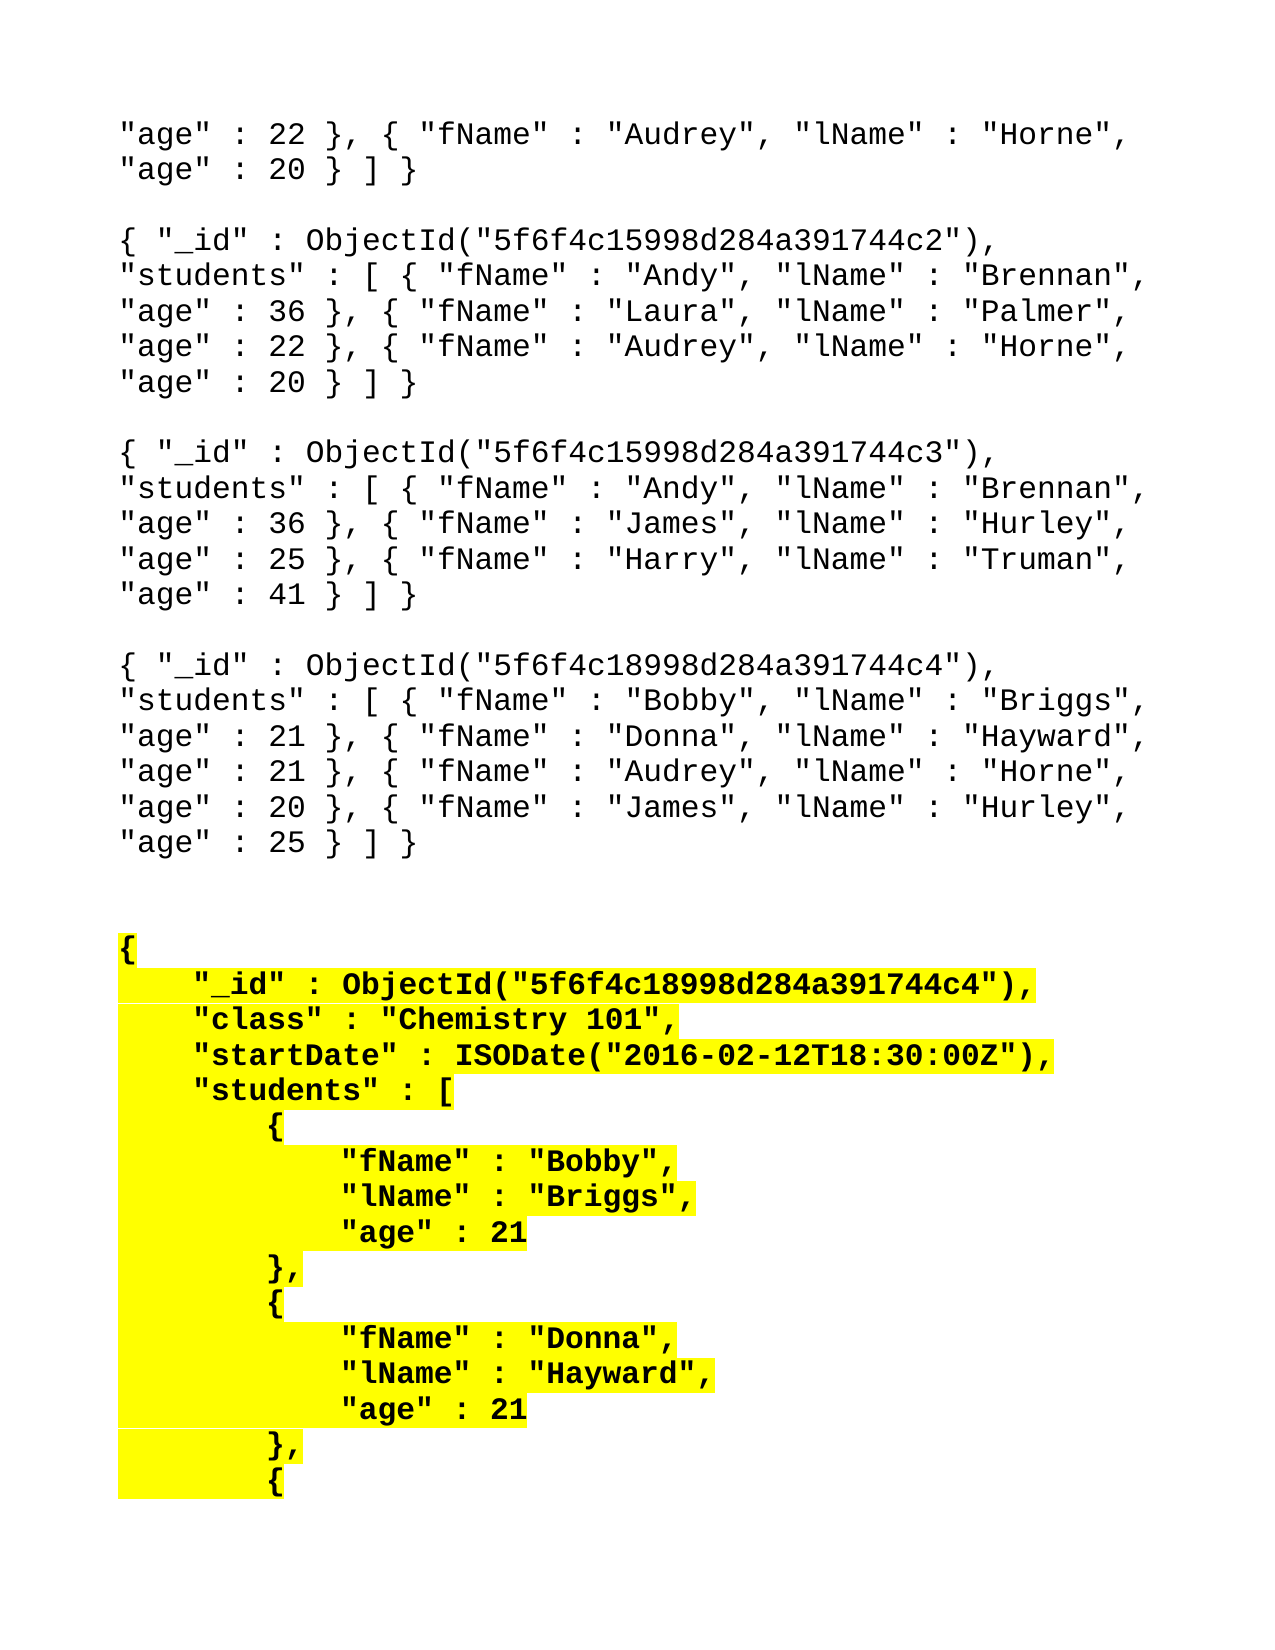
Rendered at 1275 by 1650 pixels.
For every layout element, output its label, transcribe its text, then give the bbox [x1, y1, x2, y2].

text { [118, 1287, 1157, 1322]
text "fName" : "Bobby", [118, 1145, 1157, 1181]
text "age" : 21 [118, 1216, 1157, 1251]
text }, [118, 1428, 1157, 1464]
text { [118, 933, 1157, 968]
text { [118, 1464, 1157, 1499]
text { [118, 1110, 1157, 1145]
text }, [118, 1251, 1157, 1287]
text "age" : 21 [118, 1393, 1157, 1428]
text "students" : [ [118, 1074, 1157, 1110]
text "startDate" : ISODate("2016-02-12T18:30:00Z"), [118, 1039, 1157, 1074]
text "_id" : ObjectId("5f6f4c18998d284a391744c4"), [118, 968, 1157, 1003]
text "fName" : "Donna", [118, 1322, 1157, 1358]
text { "_id" : ObjectId("5f6f4c15998d284a391744c3"), "students" : [ { "fName" : "Andy", "lName" : "Brennan", "age" : 36 }, { "fName" : "James", "lName" : "Hurley", "age" : 25 }, { "fName" : "Harry", "lName" : "Truman", "age" : 41 } ] } [118, 437, 1157, 614]
text "age" : 22 }, { "fName" : "Audrey", "lName" : "Horne", "age" : 20 } ] } [118, 118, 1157, 189]
text { "_id" : ObjectId("5f6f4c15998d284a391744c2"), "students" : [ { "fName" : "Andy", "lName" : "Brennan", "age" : 36 }, { "fName" : "Laura", "lName" : "Palmer", "age" : 22 }, { "fName" : "Audrey", "lName" : "Horne", "age" : 20 } ] } [118, 224, 1157, 401]
text "lName" : "Briggs", [118, 1181, 1157, 1216]
text "class" : "Chemistry 101", [118, 1003, 1157, 1039]
text { "_id" : ObjectId("5f6f4c18998d284a391744c4"), "students" : [ { "fName" : "Bobby", "lName" : "Briggs", "age" : 21 }, { "fName" : "Donna", "lName" : "Hayward", "age" : 21 }, { "fName" : "Audrey", "lName" : "Horne", "age" : 20 }, { "fName" : "James", "lName" : "Hurley", "age" : 25 } ] } [118, 649, 1157, 862]
text "lName" : "Hayward", [118, 1358, 1157, 1393]
